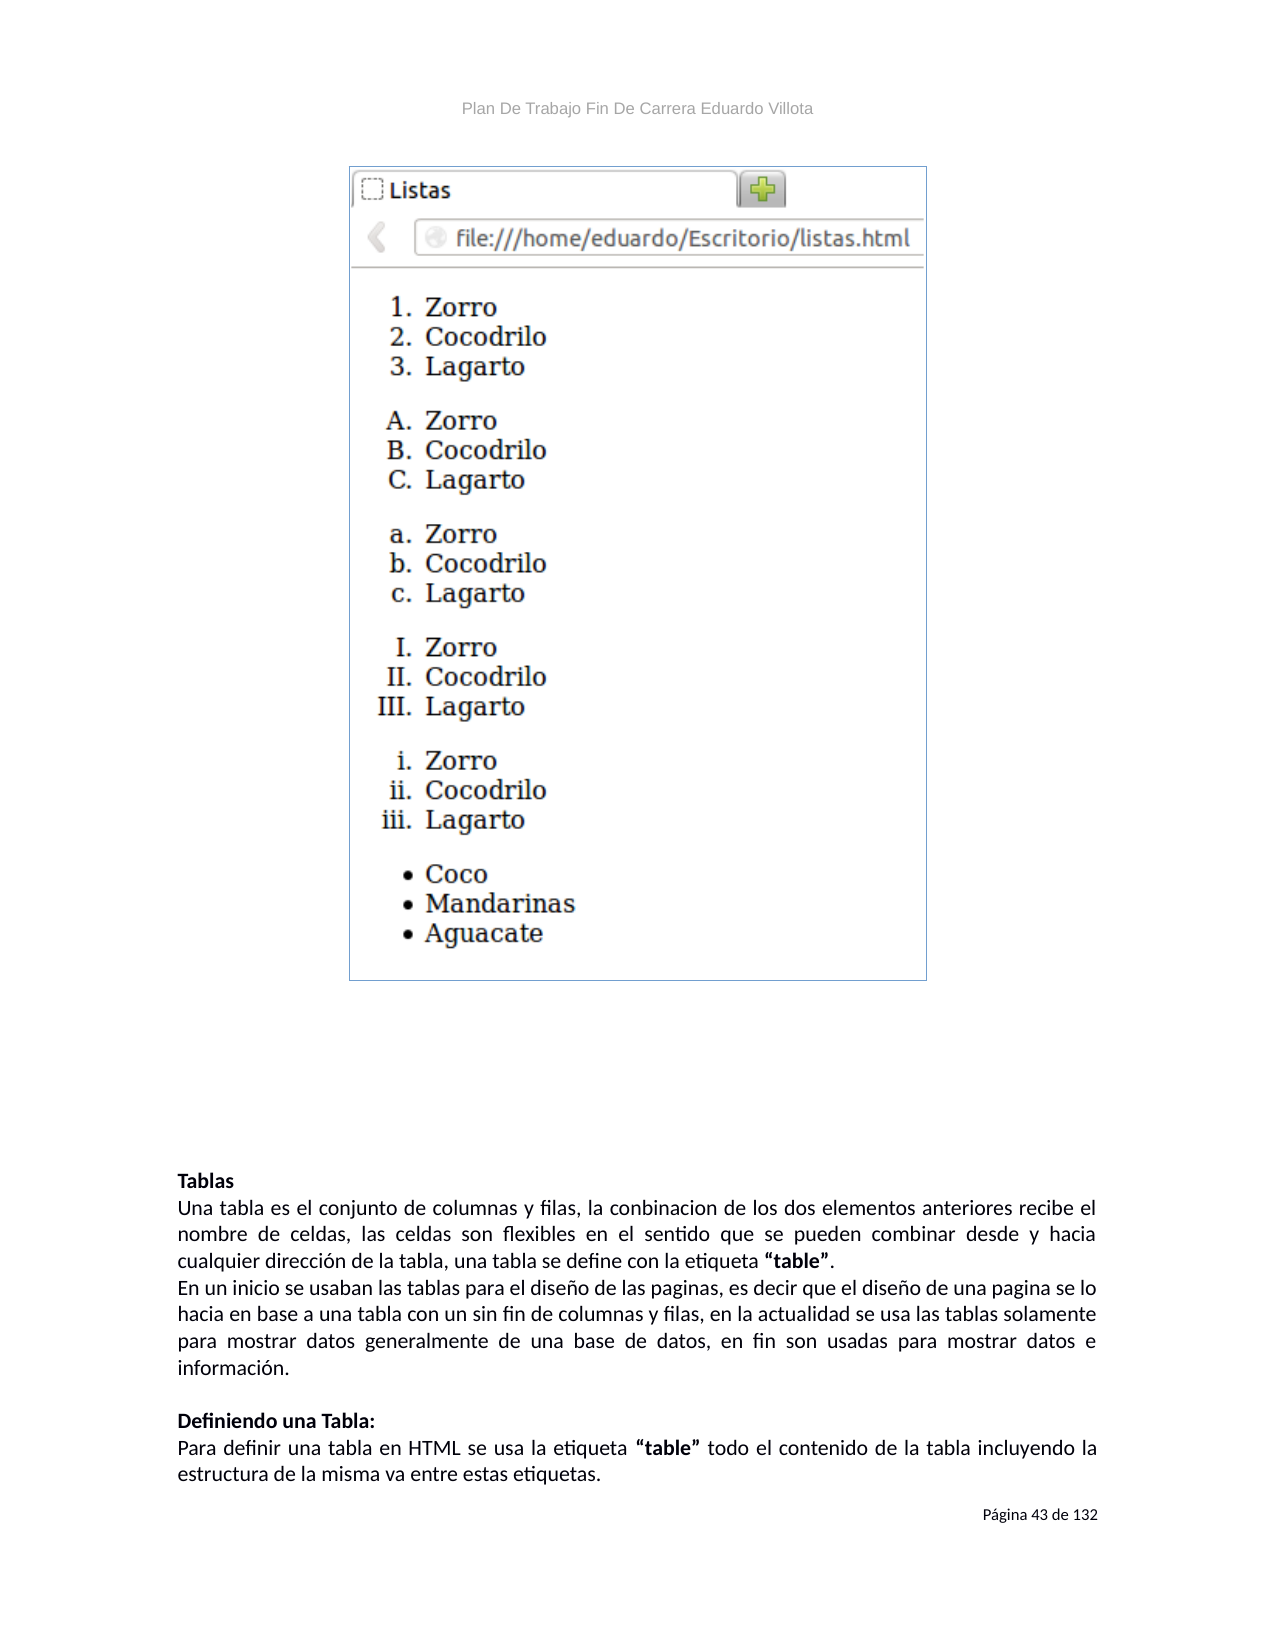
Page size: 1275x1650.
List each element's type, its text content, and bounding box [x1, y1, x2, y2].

text Tablas [177, 1167, 1098, 1194]
text En un inicio se usaban las tablas para el diseño de las paginas, es decir que el diseño de una pagina se lo hacia en base a una tabla con un sin fin de columnas y filas, en la actualidad se usa las tablas solamente para mostrar datos generalmente de una base de datos, en fin son usadas para mostrar datos e información. [177, 1274, 1098, 1380]
text Para definir una tabla en HTML se usa la etiqueta “table” todo el contenido de la tabla incluyendo la estructura de la misma va entre estas etiquetas. [177, 1434, 1098, 1487]
text Definiendo una Tabla: [177, 1407, 1098, 1434]
picture [351, 169, 924, 978]
text Una tabla es el conjunto de columnas y filas, la conbinacion de los dos elementos anteriores recibe el nombre de celdas, las celdas son flexibles en el sentido que se pueden combinar desde y hacia cualquier dirección de la tabla, una tabla se define con la etiqueta “table”. [177, 1194, 1098, 1274]
